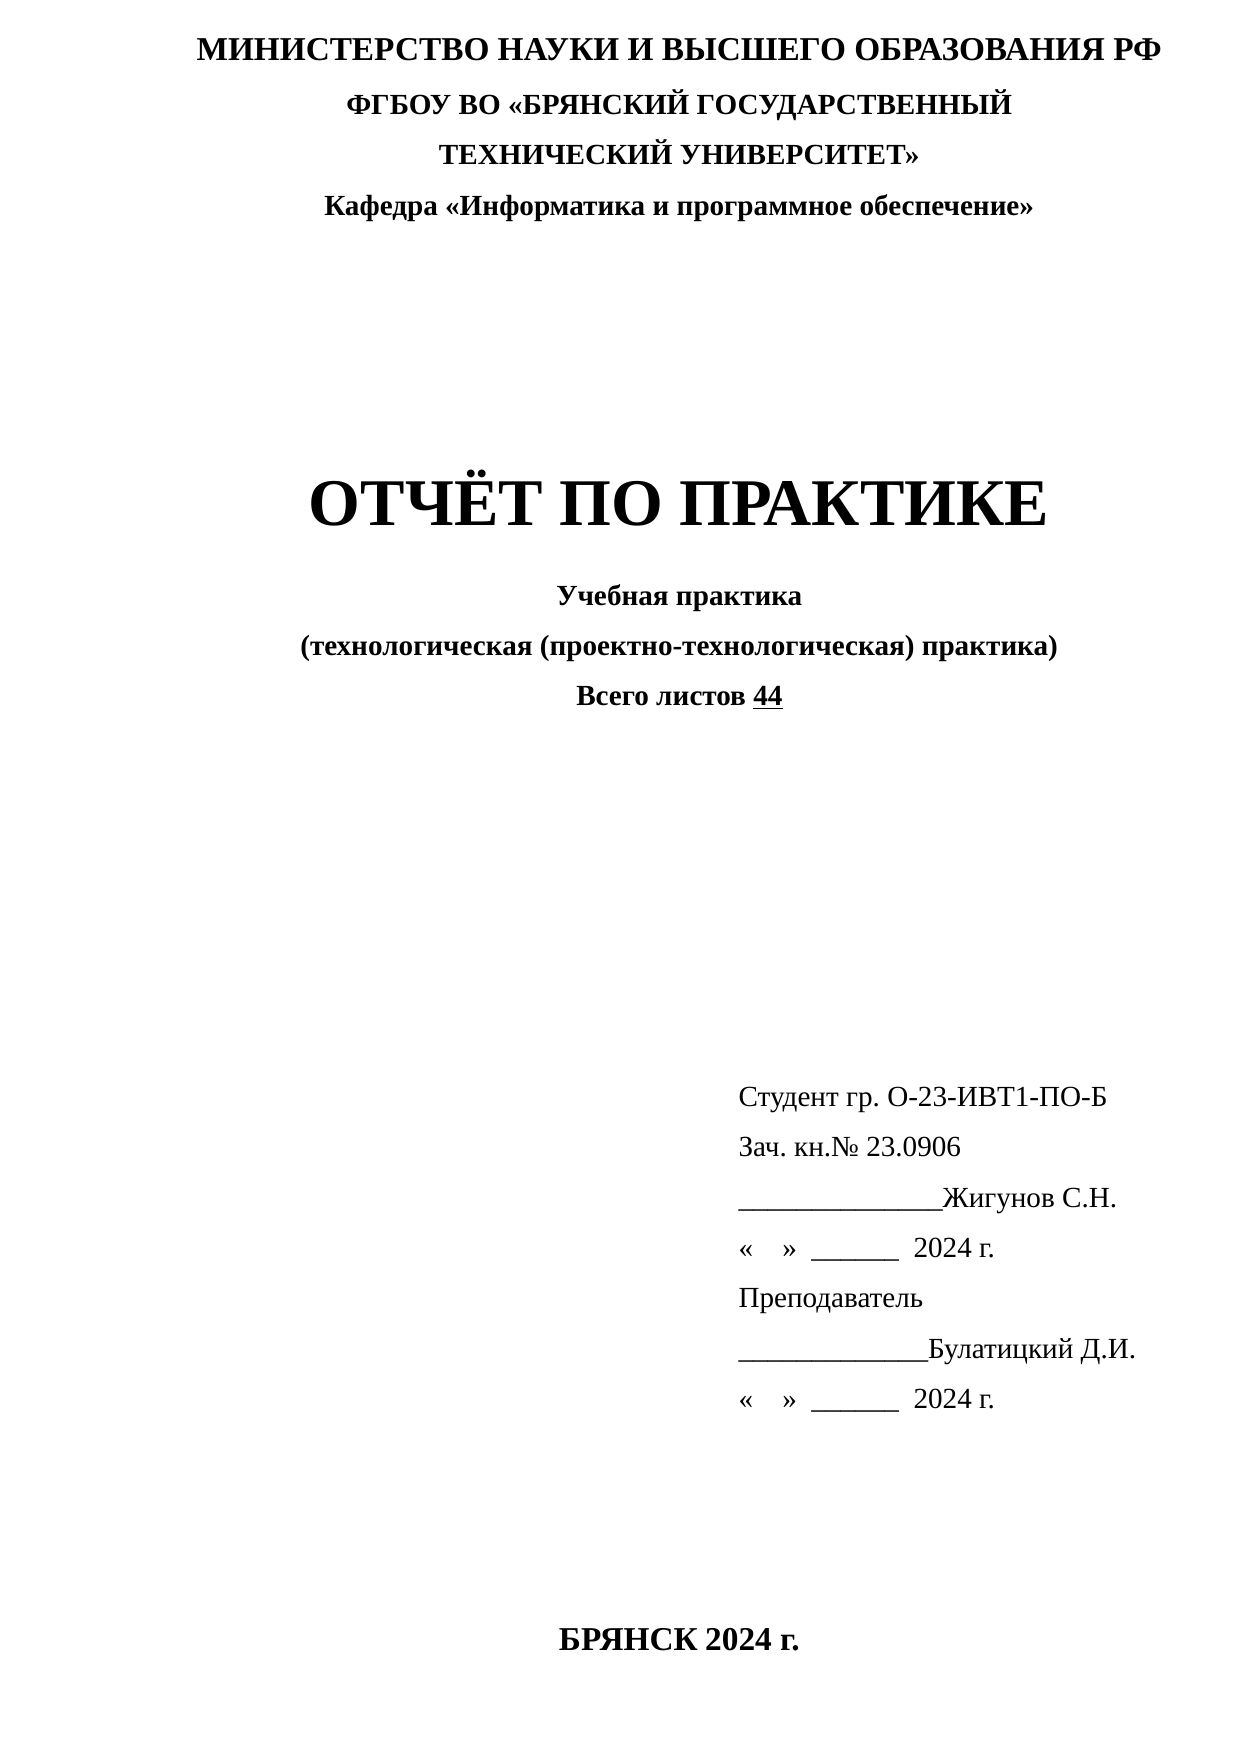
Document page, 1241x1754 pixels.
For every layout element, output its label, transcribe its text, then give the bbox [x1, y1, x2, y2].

text « » ______ 2024 г. [738, 1381, 1211, 1414]
text (технологическая (проектно-технологическая) практика) [148, 628, 1211, 662]
text « » ______ 2024 г. [738, 1230, 1211, 1264]
text Всего листов 43 [148, 678, 1211, 712]
text ФГБОУ ВО «БРЯНСКИЙ ГОСУДАРСТВЕННЫЙ ТЕХНИЧЕСКИЙ УНИВЕРСИТЕТ» [148, 87, 1211, 171]
text Брянск 2024 г. [148, 1619, 1211, 1657]
text Учебная практика [148, 578, 1211, 611]
text Зач. кн.№ 23.0906 [738, 1129, 1211, 1163]
text Министерство науки и высшего образования РФ [148, 29, 1211, 68]
text _____________Булатицкий Д.И. [738, 1331, 1211, 1364]
text Преподаватель [738, 1280, 1211, 1314]
text Кафедра «Информатика и программное обеспечение» [148, 188, 1211, 221]
text Студент гр. О-23-ИВТ1-ПО-Б [738, 1079, 1211, 1113]
text ______________Жигунов С.Н. [738, 1180, 1211, 1213]
text ОТЧЁТ ПО ПРАКТИКЕ [148, 463, 1211, 539]
